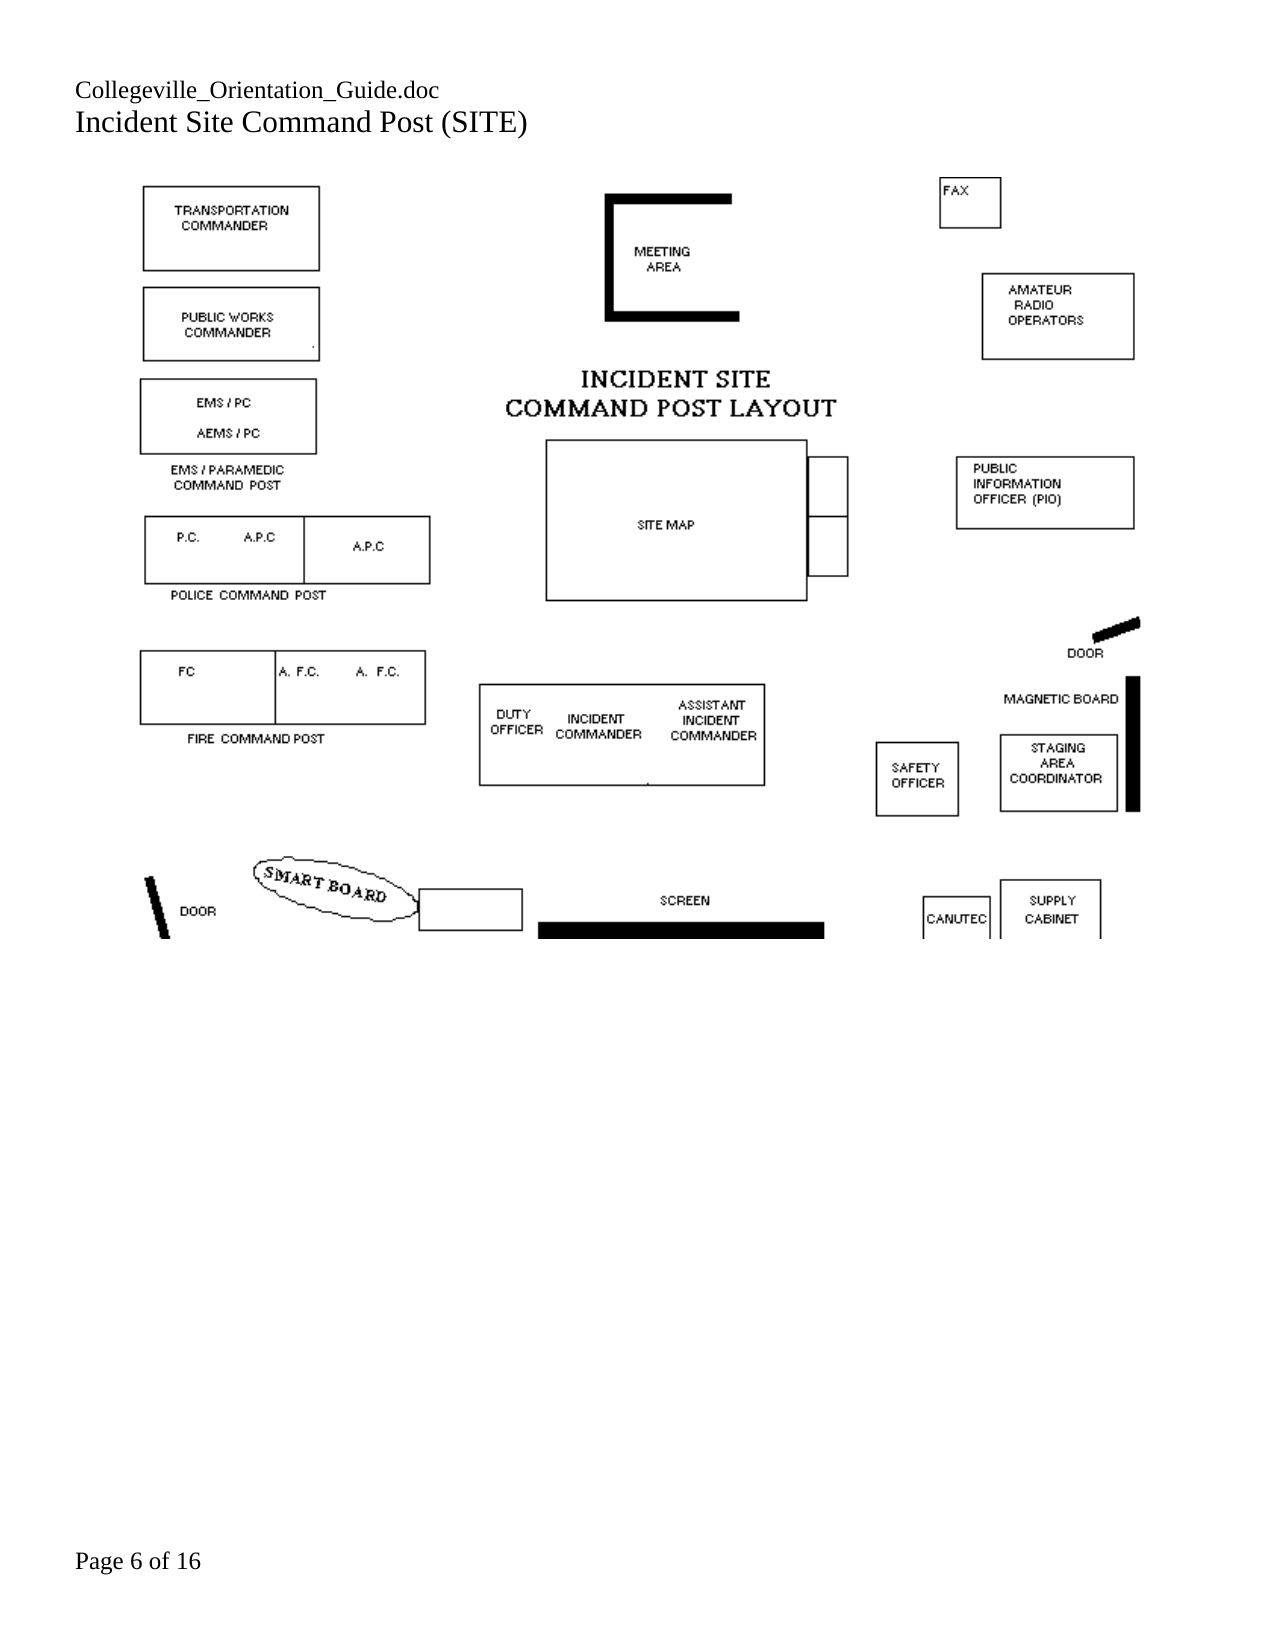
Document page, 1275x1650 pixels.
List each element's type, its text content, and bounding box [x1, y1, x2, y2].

text Incident Site Command Post (SITE) [75, 104, 1200, 140]
picture [134, 177, 1141, 939]
